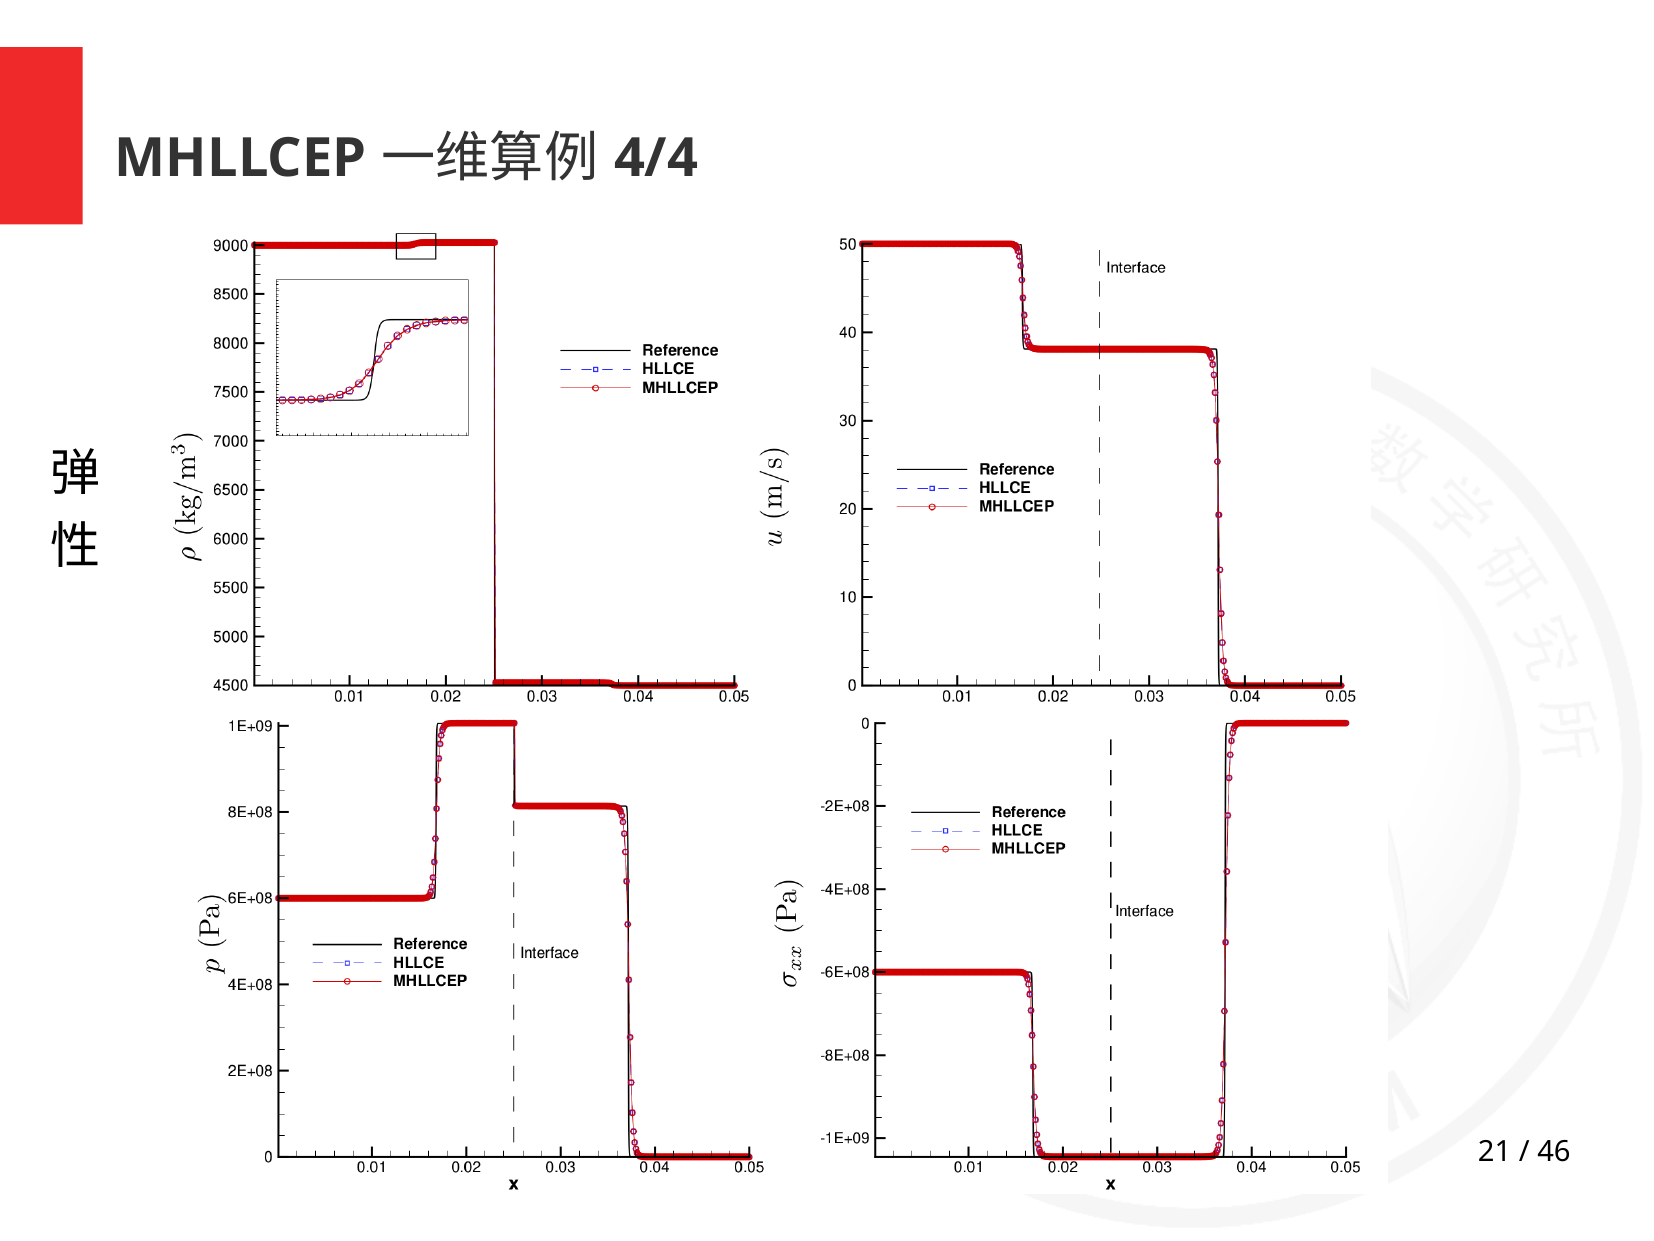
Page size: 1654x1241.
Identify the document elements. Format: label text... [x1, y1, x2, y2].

text_box 弹性 [35, 425, 130, 557]
title MHLLCEP一维算例4/4 [114, 49, 1568, 257]
picture [141, 257, 1654, 1241]
